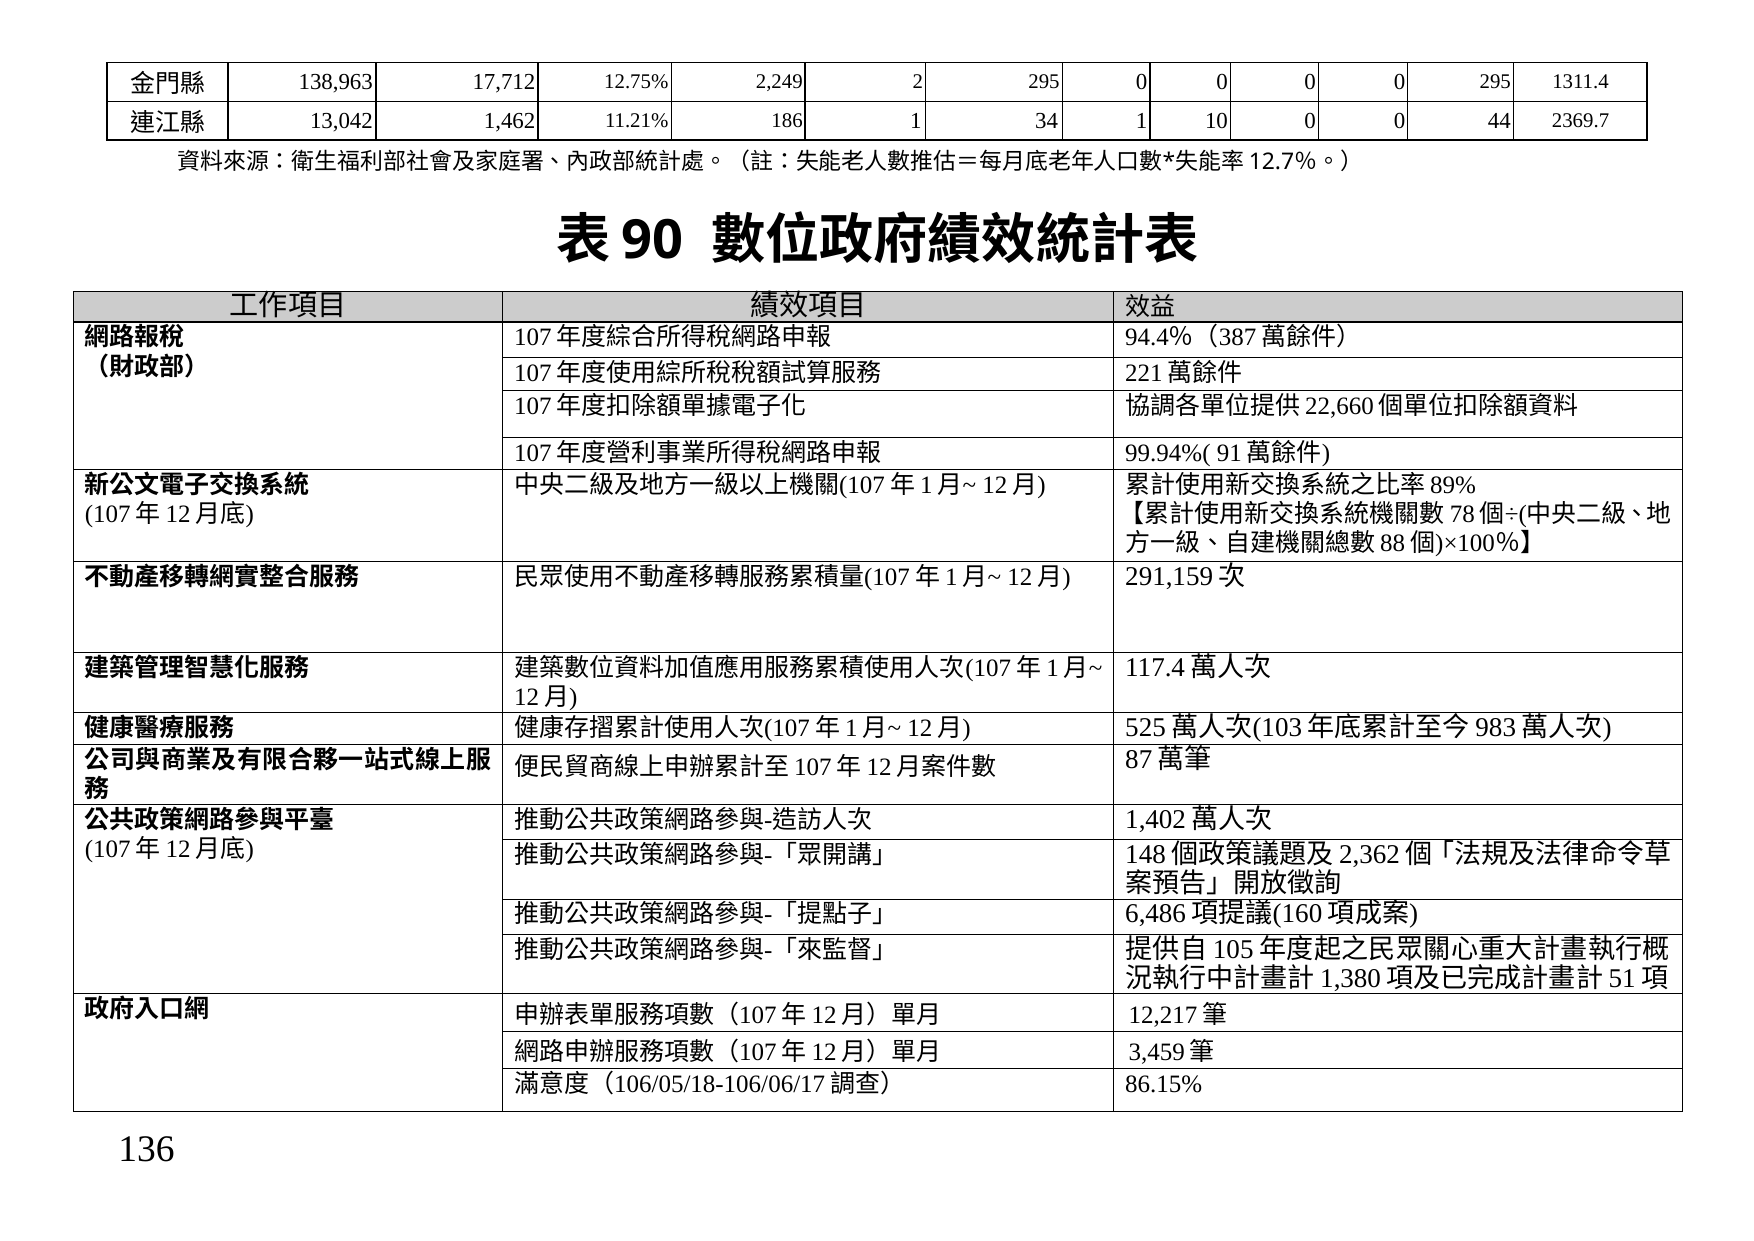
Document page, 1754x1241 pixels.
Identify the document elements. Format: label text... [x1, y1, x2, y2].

table_cell 295 [926, 63, 1062, 101]
table_cell 221萬餘件 [1114, 358, 1682, 390]
table_cell 2,249 [672, 63, 804, 101]
table_cell 0 [1063, 63, 1149, 101]
table_cell 87萬筆 [1114, 745, 1682, 804]
table_cell 健康醫療服務 [74, 713, 502, 744]
table_cell 6,486項提議(160項成案) [1114, 900, 1682, 934]
table_cell 86.15% [1114, 1069, 1682, 1111]
table_cell 94.4％（387萬餘件） [1114, 323, 1682, 357]
table_cell 107年度使用綜所稅稅額試算服務 [503, 358, 1113, 390]
table_cell 11.21% [539, 102, 671, 139]
table_cell 1311.4 [1514, 63, 1646, 101]
table_cell 107年度綜合所得稅網路申報 [503, 323, 1113, 357]
table_cell 建築數位資料加值應用服務累積使用人次(107年1月~ 12月) [503, 653, 1113, 712]
table_cell 10 [1151, 102, 1230, 139]
table_cell 政府入口網 [74, 994, 502, 1111]
table_cell 便民貿商線上申辦累計至107年12月案件數 [503, 745, 1113, 804]
table_cell 186 [672, 102, 804, 139]
table_cell 推動公共政策網路參與-「眾開講」 [503, 840, 1113, 898]
table_cell 1 [1063, 102, 1149, 139]
table_cell 滿意度（106/05/18-106/06/17調查） [503, 1069, 1113, 1111]
table_cell 中央二級及地方一級以上機關(107年1月~ 12月) [503, 470, 1113, 561]
table_cell 0 [1319, 102, 1407, 139]
table_cell 117.4萬人次 [1114, 653, 1682, 712]
table_cell 138,963 [229, 63, 375, 101]
table_cell 1,402萬人次 [1114, 805, 1682, 839]
table_cell 12,217筆 [1114, 994, 1682, 1031]
table_cell 累計使用新交換系統之比率89% 【累計使用新交換系統機關數78個÷(中央二級、地方一級、自建機關總數88個)×100％】 [1114, 470, 1682, 561]
table_cell 2369.7 [1514, 102, 1646, 139]
table_cell 0 [1151, 63, 1230, 101]
table_cell 13,042 [229, 102, 375, 139]
table_cell 民眾使用不動產移轉服務累積量(107年1月~ 12月) [503, 562, 1113, 652]
table_header 績效項目 [503, 292, 1113, 321]
table_cell 0 [1319, 63, 1407, 101]
table_cell 44 [1408, 102, 1513, 139]
table_cell 協調各單位提供22,660個單位扣除額資料 [1114, 391, 1682, 437]
table_cell 提供自105年度起之民眾關心重大計畫執行概況執行中計畫計1,380項及已完成計畫計51項 [1114, 935, 1682, 993]
table_cell 申辦表單服務項數（107年12月）單月 [503, 994, 1113, 1031]
table_cell 連江縣 [108, 102, 227, 139]
table_cell 推動公共政策網路參與-造訪人次 [503, 805, 1113, 839]
table_cell 3,459筆 [1114, 1032, 1682, 1068]
table_cell 291,159次 [1114, 562, 1682, 652]
table_header 效益 [1114, 292, 1682, 321]
table_cell 健康存摺累計使用人次(107年1月~ 12月) [503, 713, 1113, 744]
table_cell 推動公共政策網路參與-「來監督」 [503, 935, 1113, 993]
table_cell 148個政策議題及2,362個「法規及法律命令草案預告」開放徵詢 [1114, 840, 1682, 898]
table_cell 295 [1408, 63, 1513, 101]
table_cell 17,712 [377, 63, 537, 101]
table_cell 新公文電子交換系統 (107年12月底) [74, 470, 502, 561]
table_cell 1,462 [377, 102, 537, 139]
subtitle 表90 數位政府績效統計表 [118, 179, 1636, 291]
table_cell 網路申辦服務項數（107年12月）單月 [503, 1032, 1113, 1068]
table_cell 公司與商業及有限合夥一站式線上服務 [74, 745, 502, 804]
table_cell 107年度營利事業所得稅網路申報 [503, 438, 1113, 469]
table_cell 0 [1231, 63, 1318, 101]
table_header 工作項目 [74, 292, 502, 321]
table_cell 公共政策網路參與平臺 (107年12月底) [74, 805, 502, 993]
table_cell 107年度扣除額單據電子化 [503, 391, 1113, 437]
table_cell 525萬人次(103年底累計至今983萬人次) [1114, 713, 1682, 744]
table_cell 網路報稅 （財政部） [74, 323, 502, 469]
table_cell 0 [1231, 102, 1318, 139]
table_cell 1 [806, 102, 925, 139]
table_cell 建築管理智慧化服務 [74, 653, 502, 712]
table_cell 12.75% [539, 63, 671, 101]
text 資料來源：衛生福利部社會及家庭署、內政部統計處。（註：失能老人數推估＝每月底老年人口數*失能率12.7％。） [177, 141, 1636, 179]
table_cell 99.94%( 91萬餘件) [1114, 438, 1682, 469]
table_cell 不動產移轉網實整合服務 [74, 562, 502, 652]
table_cell 2 [806, 63, 925, 101]
table_cell 推動公共政策網路參與-「提點子」 [503, 900, 1113, 934]
table_cell 34 [926, 102, 1062, 139]
table_cell 金門縣 [108, 63, 227, 101]
